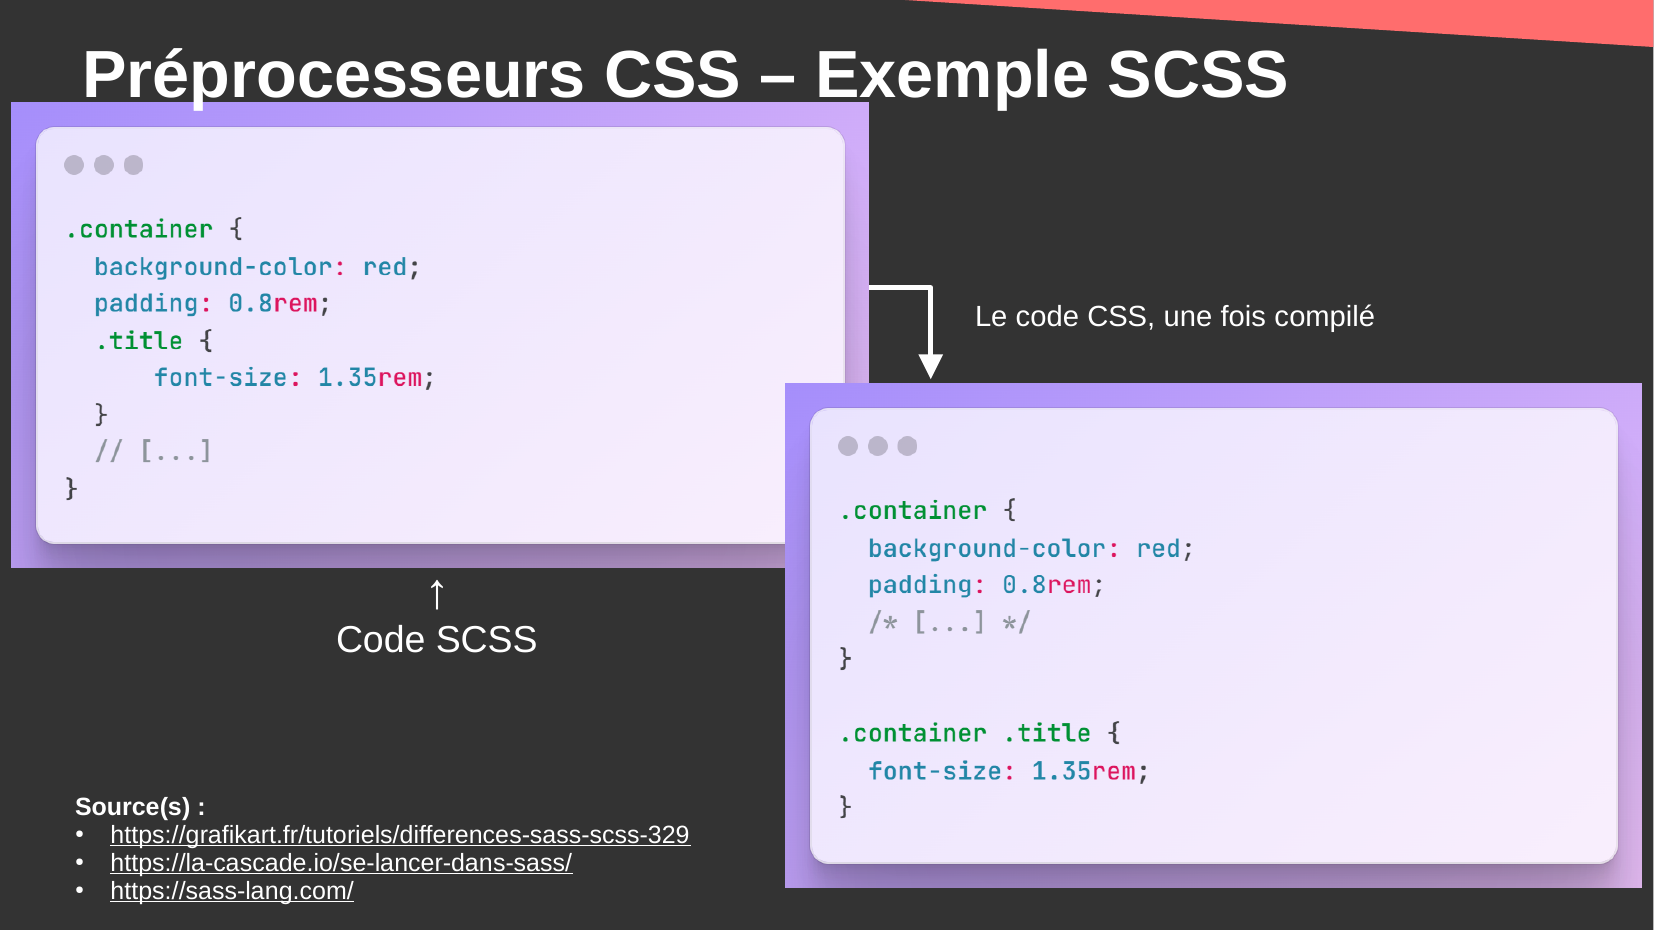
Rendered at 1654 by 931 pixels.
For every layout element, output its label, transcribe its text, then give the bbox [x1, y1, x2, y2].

text_box ↑ Code SCSS [230, 555, 644, 669]
text_box Le code CSS, une fois compilé [960, 292, 1492, 382]
text_box [905, 0, 1654, 48]
picture [11, 102, 1642, 888]
text_box Source(s) : https://grafikart.fr/tutoriels/differences-sass-scss-329 https://la-cascade.io/se-lancer-dans-sass/ https://sass-lang.com/ [60, 785, 1546, 929]
title Préprocesseurs CSS – Exemple SCSS [82, 37, 1571, 114]
